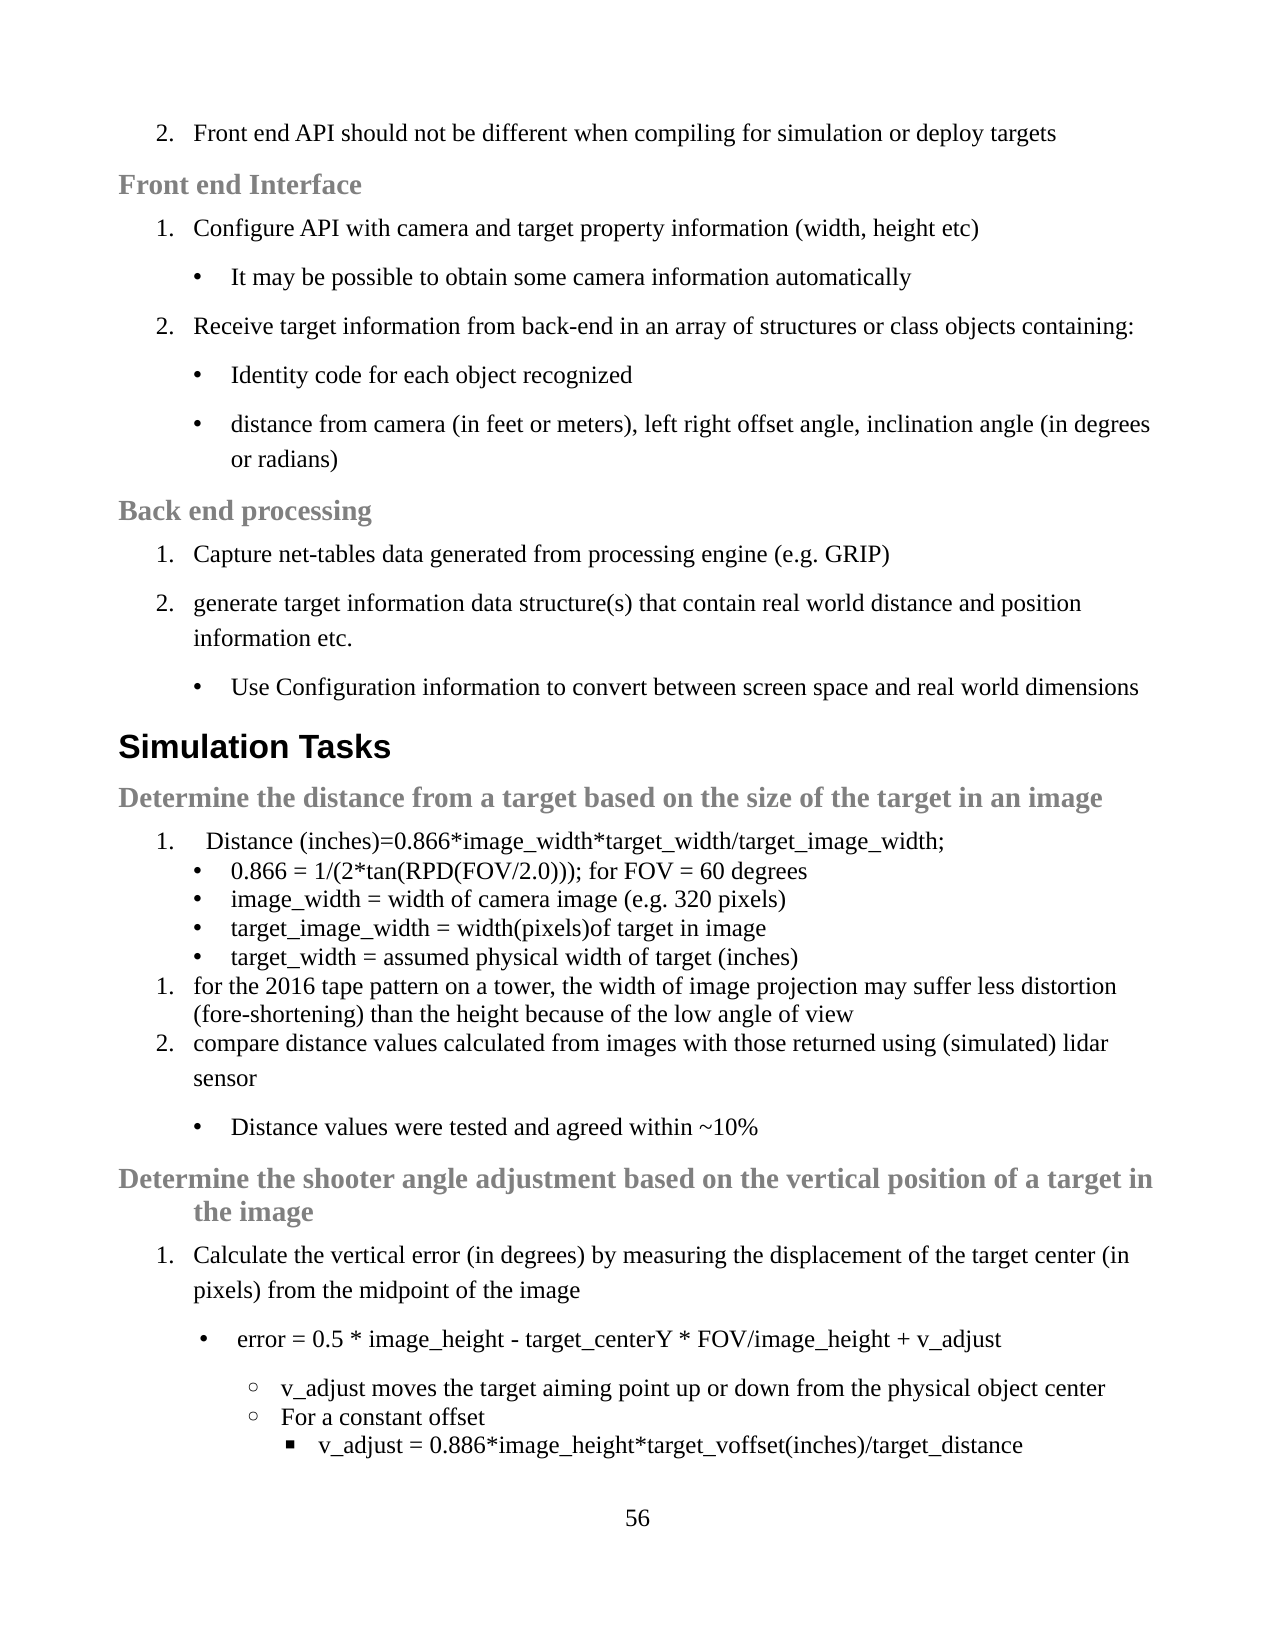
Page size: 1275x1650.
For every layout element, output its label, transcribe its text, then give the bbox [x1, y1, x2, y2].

list Distance values were tested and agreed within ~10% [193, 1112, 1157, 1141]
list Distance (inches)=0.866*image_width*target_width/target_image_width; [156, 826, 1157, 856]
subtitle Back end processing [118, 493, 1157, 527]
subtitle Determine the distance from a target based on the size of the target in an image [118, 780, 1157, 814]
list distance from camera (in feet or meters), left right offset angle, inclination angle (in degrees or radians) [193, 409, 1157, 473]
list Capture net-tables data generated from processing engine (e.g. GRIP) [156, 539, 1157, 568]
list For a constant offset [243, 1402, 1157, 1431]
list error = 0.5 * image_height - target_centerY * FOV/image_height + v_adjust [199, 1324, 1157, 1353]
list generate target information data structure(s) that contain real world distance and position information etc. [156, 588, 1157, 651]
list v_adjust = 0.886*image_height*target_voffset(inches)/target_distance [281, 1431, 1157, 1459]
list Calculate the vertical error (in degrees) by measuring the displacement of the target center (in pixels) from the midpoint of the image [156, 1240, 1157, 1304]
list target_width = assumed physical width of target (inches) [193, 942, 1157, 971]
list 0.866 = 1/(2*tan(RPD(FOV/2.0))); for FOV = 60 degrees [193, 856, 1157, 884]
list Identity code for each object recognized [193, 360, 1157, 389]
list Receive target information from back-end in an array of structures or class objects containing: [156, 311, 1157, 340]
subtitle Front end Interface [118, 167, 1157, 201]
list target_image_width = width(pixels)of target in image [193, 913, 1157, 942]
list image_width = width of camera image (e.g. 320 pixels) [193, 884, 1157, 913]
list v_adjust moves the target aiming point up or down from the physical object center [243, 1373, 1157, 1402]
list Front end API should not be different when compiling for simulation or deploy targets [156, 118, 1157, 147]
subtitle Determine the shooter angle adjustment based on the vertical position of a target in the image [118, 1161, 1157, 1228]
subtitle Simulation Tasks [118, 727, 1157, 766]
list It may be possible to obtain some camera information automatically [193, 262, 1157, 291]
list compare distance values calculated from images with those returned using (simulated) lidar sensor [156, 1028, 1157, 1091]
list Use Configuration information to convert between screen space and real world dimensions [193, 672, 1157, 700]
list for the 2016 tape pattern on a tower, the width of image projection may suffer less distortion (fore-shortening) than the height because of the low angle of view [156, 971, 1157, 1028]
list Configure API with camera and target property information (width, height etc) [156, 213, 1157, 242]
